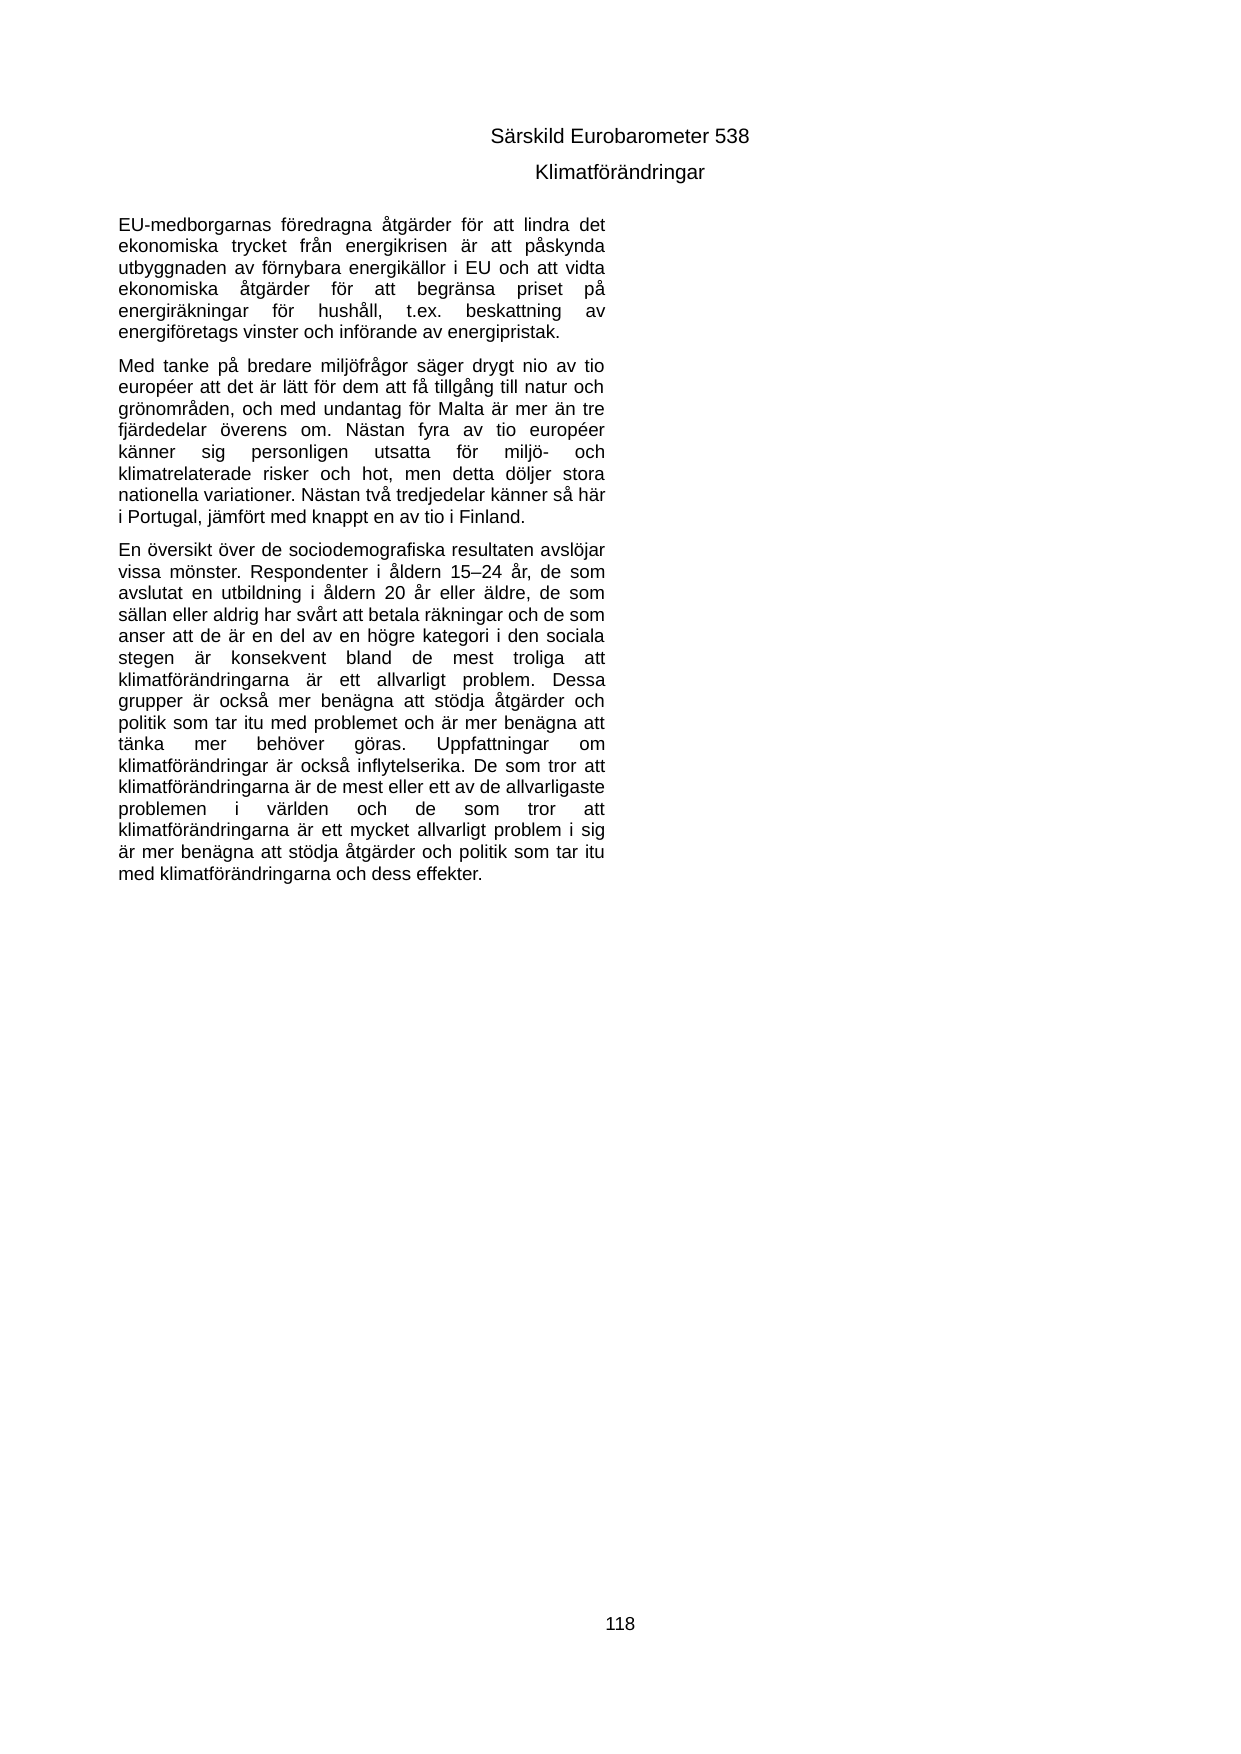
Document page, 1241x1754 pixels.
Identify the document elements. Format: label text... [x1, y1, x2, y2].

text EU-medborgarnas föredragna åtgärder för att lindra det ekonomiska trycket från energikrisen är att påskynda utbyggnaden av förnybara energikällor i EU och att vidta ekonomiska åtgärder för att begränsa priset på energiräkningar för hushåll, t.ex. beskattning av energiföretags vinster och införande av energipristak. [118, 213, 605, 343]
text Med tanke på bredare miljöfrågor säger drygt nio av tio européer att det är lätt för dem att få tillgång till natur och grönområden, och med undantag för Malta är mer än tre fjärdedelar överens om. Nästan fyra av tio européer känner sig personligen utsatta för miljö- och klimatrelaterade risker och hot, men detta döljer stora nationella variationer. Nästan två tredjedelar känner så här i Portugal, jämfört med knappt en av tio i Finland. [118, 354, 605, 527]
text En översikt över de sociodemografiska resultaten avslöjar vissa mönster. Respondenter i åldern 15–24 år, de som avslutat en utbildning i åldern 20 år eller äldre, de som sällan eller aldrig har svårt att betala räkningar och de som anser att de är en del av en högre kategori i den sociala stegen är konsekvent bland de mest troliga att klimatförändringarna är ett allvarligt problem. Dessa grupper är också mer benägna att stödja åtgärder och politik som tar itu med problemet och är mer benägna att tänka mer behöver göras. Uppfattningar om klimatförändringar är också inflytelserika. De som tror att klimatförändringarna är de mest eller ett av de allvarligaste problemen i världen och de som tror att klimatförändringarna är ett mycket allvarligt problem i sig är mer benägna att stödja åtgärder och politik som tar itu med klimatförändringarna och dess effekter. [118, 539, 605, 884]
